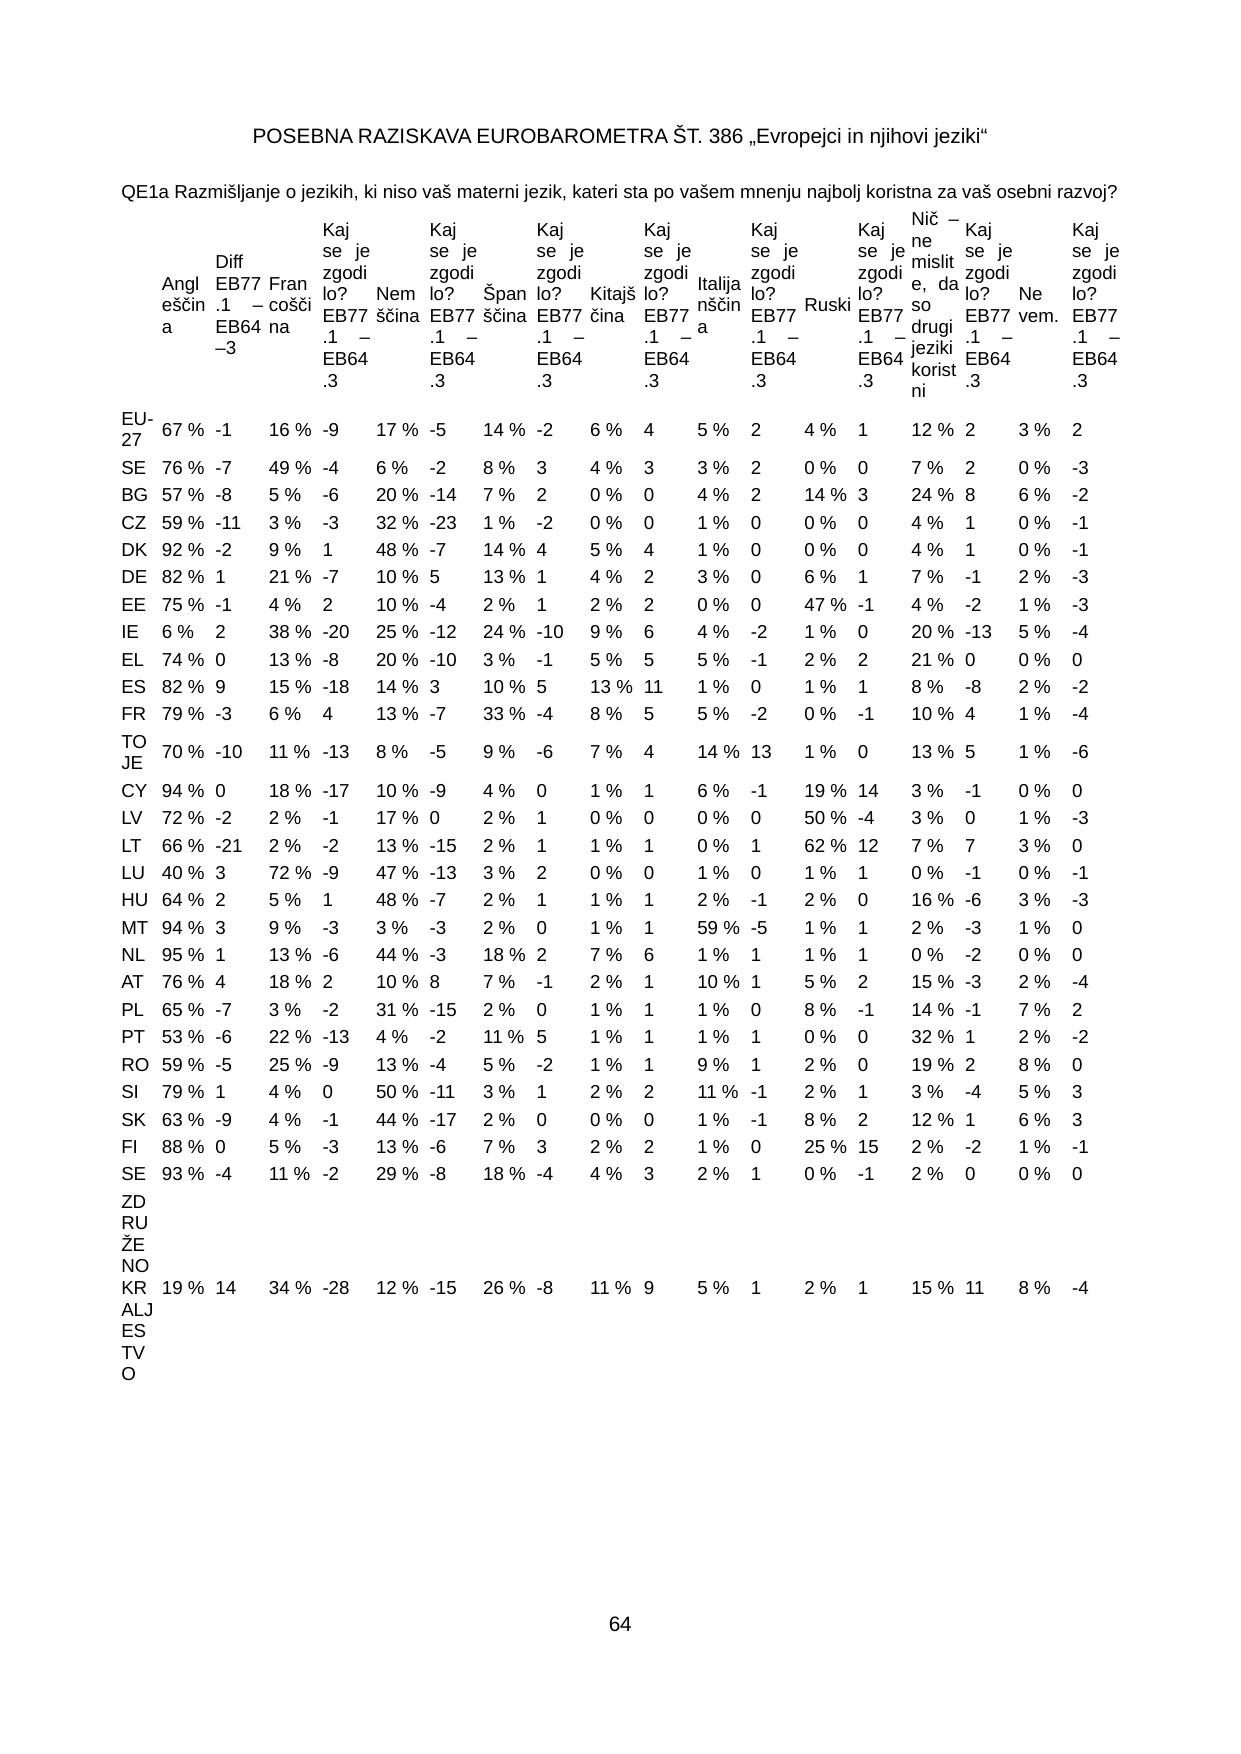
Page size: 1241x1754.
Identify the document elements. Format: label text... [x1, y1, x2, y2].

table_cell —6 [962, 886, 1015, 914]
table_cell —2 [962, 1133, 1015, 1160]
table_cell 2 % [587, 591, 641, 618]
table_cell —3 [426, 941, 480, 968]
table_cell DE [118, 563, 159, 591]
table_cell 95 % [159, 941, 212, 968]
table_cell —15 [426, 996, 480, 1023]
table_cell 12 % [373, 1188, 426, 1387]
table_cell 5 % [694, 700, 748, 728]
table_cell 82 % [159, 563, 212, 591]
table_cell 3 % [1015, 831, 1069, 859]
table_cell 1 [641, 777, 694, 804]
table_cell 0 [855, 618, 908, 646]
table_cell 0 [748, 804, 801, 831]
table_cell 2 % [801, 1051, 855, 1078]
table_cell Diff EB77.1 – EB64–3 [212, 205, 266, 405]
table_cell —1 [962, 777, 1015, 804]
table_cell 3 % [266, 509, 319, 536]
table_cell 0 [748, 509, 801, 536]
table_cell 49 % [266, 454, 319, 481]
table_cell 53 % [159, 1023, 212, 1051]
table_cell 0 [641, 509, 694, 536]
table_cell —17 [319, 777, 373, 804]
table_cell —21 [212, 831, 266, 859]
table_cell —3 [319, 1133, 373, 1160]
table_cell —1 [1069, 509, 1122, 536]
table_cell —1 [534, 646, 587, 673]
table_cell 2 [748, 454, 801, 481]
table_cell 1 [855, 1188, 908, 1387]
table_cell 15 % [266, 673, 319, 700]
table_cell ES [118, 673, 159, 700]
table_cell 0 % [694, 831, 748, 859]
table_cell 3 [855, 481, 908, 508]
table_cell 74 % [159, 646, 212, 673]
table_cell 2 % [480, 804, 533, 831]
table_cell —7 [426, 536, 480, 563]
table_cell 0 [1069, 831, 1122, 859]
table_cell —6 [426, 1133, 480, 1160]
table_cell Francoščina [266, 205, 319, 405]
table_cell 1 % [801, 618, 855, 646]
table_cell 0 % [1015, 536, 1069, 563]
table_cell 8 % [587, 700, 641, 728]
table_cell —4 [1069, 700, 1122, 728]
table_cell 5 % [480, 1051, 533, 1078]
table_cell 70 % [159, 728, 212, 777]
table_cell 1 % [801, 941, 855, 968]
table_cell 12 [855, 831, 908, 859]
table_cell 7 % [480, 969, 533, 996]
table_cell 5 % [587, 536, 641, 563]
table_cell 18 % [266, 969, 319, 996]
table_cell DK [118, 536, 159, 563]
table_cell —2 [319, 996, 373, 1023]
table_cell —1 [962, 859, 1015, 886]
table_cell —2 [212, 536, 266, 563]
table_cell 2 % [908, 1160, 962, 1188]
table_cell 9 [212, 673, 266, 700]
table_cell 6 % [1015, 481, 1069, 508]
table_cell 1 % [587, 886, 641, 914]
table_cell 5 % [1015, 618, 1069, 646]
table_cell 2 % [908, 914, 962, 941]
table_cell 1 [748, 1023, 801, 1051]
table_cell 0 [855, 536, 908, 563]
table_cell 1 [534, 1078, 587, 1105]
table_cell 7 % [587, 728, 641, 777]
table_cell 72 % [159, 804, 212, 831]
table_cell MT [118, 914, 159, 941]
table_cell 10 % [908, 700, 962, 728]
table_cell —2 [534, 405, 587, 454]
table_cell 34 % [266, 1188, 319, 1387]
table_cell 13 % [373, 831, 426, 859]
table_cell 1 [855, 941, 908, 968]
table_cell —8 [426, 1160, 480, 1188]
table_cell —2 [962, 591, 1015, 618]
table_cell 25 % [801, 1133, 855, 1160]
table_cell 1 % [694, 509, 748, 536]
table_cell 3 % [694, 563, 748, 591]
table_cell 0 % [801, 454, 855, 481]
table_cell 2 % [1015, 969, 1069, 996]
table_cell LT [118, 831, 159, 859]
table_cell —5 [748, 914, 801, 941]
table_cell 1 [748, 831, 801, 859]
table_cell 29 % [373, 1160, 426, 1188]
table_cell —3 [962, 969, 1015, 996]
table_cell 5 % [266, 1133, 319, 1160]
table_cell 1 [855, 859, 908, 886]
table_cell 0 [1069, 777, 1122, 804]
table_cell 0 [1069, 1160, 1122, 1188]
table_cell 3 % [266, 996, 319, 1023]
table_cell 13 % [480, 563, 533, 591]
table_cell 0 [748, 673, 801, 700]
table_cell —1 [748, 777, 801, 804]
table_cell 1 [962, 509, 1015, 536]
table_cell 0 [534, 996, 587, 1023]
table_cell 47 % [373, 859, 426, 886]
table_cell 1 [855, 563, 908, 591]
table_cell —1 [748, 1105, 801, 1133]
table_cell 0 [1069, 914, 1122, 941]
table_cell 4 [212, 969, 266, 996]
table_cell —1 [748, 1078, 801, 1105]
table_cell 7 % [480, 1133, 533, 1160]
table_cell —3 [212, 700, 266, 728]
table_cell 6 % [373, 454, 426, 481]
table_cell —3 [319, 914, 373, 941]
table_cell IE [118, 618, 159, 646]
table_cell 2 [641, 1133, 694, 1160]
table_cell 1 % [801, 914, 855, 941]
table_cell 16 % [908, 886, 962, 914]
table_cell 10 % [694, 969, 748, 996]
table_cell —4 [1069, 618, 1122, 646]
table_cell —3 [1069, 454, 1122, 481]
table_cell 2 [1069, 405, 1122, 454]
table_cell —4 [534, 1160, 587, 1188]
table_cell 8 % [908, 673, 962, 700]
table_cell —1 [534, 969, 587, 996]
table_cell 5 [534, 673, 587, 700]
table_cell 1 % [801, 673, 855, 700]
table_cell 11 % [266, 1160, 319, 1188]
table_cell 59 % [159, 509, 212, 536]
table_cell 40 % [159, 859, 212, 886]
table_cell 1 % [694, 1023, 748, 1051]
table_cell SE [118, 1160, 159, 1188]
table_cell 76 % [159, 454, 212, 481]
table_cell 3 % [373, 914, 426, 941]
table_cell 13 % [908, 728, 962, 777]
table_cell 2 [212, 618, 266, 646]
table_cell 2 % [801, 646, 855, 673]
table_cell 4 % [694, 618, 748, 646]
table_cell Kaj se je zgodilo? EB77.1 – EB64.3 [319, 205, 373, 405]
table_cell 0 [748, 996, 801, 1023]
table_cell 1 [641, 996, 694, 1023]
table_cell 1 [319, 536, 373, 563]
table_cell 2 [641, 591, 694, 618]
table_cell 1 % [587, 777, 641, 804]
table_cell —2 [426, 1023, 480, 1051]
table_cell 0 % [1015, 1160, 1069, 1188]
table_cell Kaj se je zgodilo? EB77.1 – EB64.3 [641, 205, 694, 405]
table_cell —2 [748, 618, 801, 646]
table_cell 2 [962, 1051, 1015, 1078]
table_cell 4 % [480, 777, 533, 804]
table_cell 5 % [1015, 1078, 1069, 1105]
table_cell 65 % [159, 996, 212, 1023]
table_cell —13 [319, 1023, 373, 1051]
table_cell SE [118, 454, 159, 481]
table_cell 4 % [373, 1023, 426, 1051]
table_cell 1 [534, 886, 587, 914]
table_cell AT [118, 969, 159, 996]
table_cell 15 % [908, 1188, 962, 1387]
table_cell —7 [212, 996, 266, 1023]
table_cell 6 % [801, 563, 855, 591]
table_cell 2 % [480, 591, 533, 618]
table_cell 0 [426, 804, 480, 831]
table_cell Kaj se je zgodilo? EB77.1 – EB64.3 [1069, 205, 1122, 405]
table_header QE1a Razmišljanje o jezikih, ki niso vaš materni jezik, kateri sta po vašem mnenju najbolj koristna za vaš osebni razvoj? [118, 178, 1122, 205]
table_cell 11 % [266, 728, 319, 777]
table_cell 3 [641, 454, 694, 481]
table_cell 8 [426, 969, 480, 996]
table_cell —13 [962, 618, 1015, 646]
table_cell —1 [855, 591, 908, 618]
table_cell 1 % [587, 914, 641, 941]
table_cell CZ [118, 509, 159, 536]
table_cell 2 % [587, 1133, 641, 1160]
table_cell —2 [534, 509, 587, 536]
table_cell 4 % [266, 1105, 319, 1133]
table_cell 1 % [1015, 591, 1069, 618]
table_cell 13 % [373, 700, 426, 728]
table_cell 79 % [159, 1078, 212, 1105]
table_cell 6 % [159, 618, 212, 646]
table_cell 0 % [801, 700, 855, 728]
table_cell 9 % [266, 914, 319, 941]
table_cell —2 [1069, 481, 1122, 508]
table_cell 2 % [480, 914, 533, 941]
table_cell 7 % [908, 831, 962, 859]
table_cell 1 [212, 1078, 266, 1105]
table_cell —3 [1069, 563, 1122, 591]
table_cell 88 % [159, 1133, 212, 1160]
table_cell 5 % [694, 405, 748, 454]
table_cell —1 [1069, 1133, 1122, 1160]
table_cell 20 % [373, 646, 426, 673]
table_cell PL [118, 996, 159, 1023]
table_cell 25 % [266, 1051, 319, 1078]
table_cell 1 % [694, 996, 748, 1023]
table_cell 2 % [1015, 563, 1069, 591]
table_cell —4 [426, 1051, 480, 1078]
table_cell 0 [534, 1105, 587, 1133]
table_cell 12 % [908, 1105, 962, 1133]
table_cell 14 % [801, 481, 855, 508]
table_cell 2 [962, 405, 1015, 454]
table_cell 3 [641, 1160, 694, 1188]
table_cell 13 % [373, 1051, 426, 1078]
table_cell 0 [319, 1078, 373, 1105]
table_cell 11 % [480, 1023, 533, 1051]
table_cell —2 [962, 941, 1015, 968]
table_cell 2 % [266, 831, 319, 859]
table_cell 3 [426, 673, 480, 700]
table_cell —8 [212, 481, 266, 508]
table_cell —2 [1069, 673, 1122, 700]
table_cell 1 [534, 831, 587, 859]
table_cell 4 % [908, 536, 962, 563]
table_cell —3 [426, 914, 480, 941]
table_cell —14 [426, 481, 480, 508]
table_cell 0 % [1015, 454, 1069, 481]
table_cell —4 [534, 700, 587, 728]
table_cell 3 % [480, 859, 533, 886]
table_cell —9 [319, 405, 373, 454]
table_cell 24 % [908, 481, 962, 508]
table_cell 4 [641, 728, 694, 777]
table_cell 12 % [908, 405, 962, 454]
table_cell —2 [748, 700, 801, 728]
table_cell 0 % [801, 536, 855, 563]
table_cell 16 % [266, 405, 319, 454]
table_cell LU [118, 859, 159, 886]
table_cell 0 % [694, 591, 748, 618]
table_cell BG [118, 481, 159, 508]
table_cell —1 [855, 996, 908, 1023]
table_cell 3 [534, 1133, 587, 1160]
table_cell —5 [426, 728, 480, 777]
table_cell 1 % [694, 941, 748, 968]
table_cell 18 % [266, 777, 319, 804]
table_cell 0 % [1015, 859, 1069, 886]
table_cell 2 [534, 859, 587, 886]
table_cell 9 % [694, 1051, 748, 1078]
table_cell 5 % [694, 646, 748, 673]
table_cell —6 [534, 728, 587, 777]
table_cell 1 [855, 405, 908, 454]
table_cell 0 [748, 1133, 801, 1160]
table_cell 75 % [159, 591, 212, 618]
table_cell —2 [319, 831, 373, 859]
table_cell 0 [962, 804, 1015, 831]
table_cell RO [118, 1051, 159, 1078]
table_cell 0 % [801, 1023, 855, 1051]
table_cell 14 % [694, 728, 748, 777]
table_cell —9 [319, 859, 373, 886]
table_cell 0 [962, 1160, 1015, 1188]
table_cell —5 [426, 405, 480, 454]
table_cell 19 % [159, 1188, 212, 1387]
table_cell 1 [319, 886, 373, 914]
table_cell 0 [534, 777, 587, 804]
table_cell —1 [319, 1105, 373, 1133]
table_cell 1 % [1015, 700, 1069, 728]
table_cell Angleščina [159, 205, 212, 405]
table_cell —4 [962, 1078, 1015, 1105]
table_cell 67 % [159, 405, 212, 454]
table_cell 1 % [694, 859, 748, 886]
table_cell 6 % [587, 405, 641, 454]
table_cell —7 [426, 700, 480, 728]
table_cell 11 [962, 1188, 1015, 1387]
table_cell 2 % [587, 969, 641, 996]
table_cell 4 % [266, 1078, 319, 1105]
table_cell 1 [748, 969, 801, 996]
table_cell 4 [641, 405, 694, 454]
table_cell —8 [534, 1188, 587, 1387]
table_cell 3 [1069, 1078, 1122, 1105]
table_cell 22 % [266, 1023, 319, 1051]
table_cell —2 [1069, 1023, 1122, 1051]
table_cell 7 % [587, 941, 641, 968]
table_cell 5 [426, 563, 480, 591]
table_cell 1 [212, 941, 266, 968]
table_cell 10 % [373, 563, 426, 591]
table_cell —3 [1069, 591, 1122, 618]
table_cell —9 [212, 1105, 266, 1133]
table_cell 13 % [373, 1133, 426, 1160]
table_cell 44 % [373, 941, 426, 968]
table_cell 10 % [373, 591, 426, 618]
table_cell 2 % [694, 886, 748, 914]
table_cell 1 [534, 563, 587, 591]
table_cell 3 [212, 914, 266, 941]
table_cell —5 [212, 1051, 266, 1078]
table_cell —1 [962, 996, 1015, 1023]
table_cell 1 [534, 804, 587, 831]
table_cell 8 % [1015, 1051, 1069, 1078]
table_cell 47 % [801, 591, 855, 618]
table_cell —4 [426, 591, 480, 618]
table_cell 10 % [373, 969, 426, 996]
table_cell 2 [1069, 996, 1122, 1023]
table_cell 2 % [801, 1078, 855, 1105]
table_cell 0 [962, 646, 1015, 673]
table_cell —13 [319, 728, 373, 777]
table_cell 1 % [587, 1051, 641, 1078]
table_cell 0 % [587, 481, 641, 508]
table_cell 4 % [694, 481, 748, 508]
table_cell —13 [426, 859, 480, 886]
table_cell —12 [426, 618, 480, 646]
table_cell LV [118, 804, 159, 831]
table_cell 1 % [1015, 804, 1069, 831]
table_cell 0 % [1015, 646, 1069, 673]
table_cell 31 % [373, 996, 426, 1023]
table_cell 4 % [908, 509, 962, 536]
table_cell —4 [212, 1160, 266, 1188]
table_cell 18 % [480, 1160, 533, 1188]
table_cell 0 [855, 1023, 908, 1051]
table_cell 2 [319, 969, 373, 996]
table_cell Kaj se je zgodilo? EB77.1 – EB64.3 [426, 205, 480, 405]
table_cell 0 [748, 563, 801, 591]
table_cell —6 [319, 481, 373, 508]
table_cell 48 % [373, 536, 426, 563]
table_cell 10 % [480, 673, 533, 700]
table_cell —7 [212, 454, 266, 481]
table_cell 5 [641, 700, 694, 728]
table_cell 50 % [373, 1078, 426, 1105]
table_cell 44 % [373, 1105, 426, 1133]
table_cell 5 % [266, 481, 319, 508]
table_cell 0 [855, 509, 908, 536]
table_cell 2 % [801, 1188, 855, 1387]
table_cell 3 % [908, 1078, 962, 1105]
table_cell 2 [319, 591, 373, 618]
table_cell 1 % [801, 859, 855, 886]
table_cell 2 % [694, 1160, 748, 1188]
table_cell 7 % [908, 563, 962, 591]
table_cell FI [118, 1133, 159, 1160]
table_cell ZDRUŽENO KRALJESTVO [118, 1188, 159, 1387]
table_cell 2 % [480, 831, 533, 859]
table_cell 8 [962, 481, 1015, 508]
table_cell —4 [1069, 1188, 1122, 1387]
table_cell 6 [641, 941, 694, 968]
table_cell —28 [319, 1188, 373, 1387]
table_cell 6 % [266, 700, 319, 728]
table_cell —3 [962, 914, 1015, 941]
table_cell —1 [855, 700, 908, 728]
table_cell 8 % [373, 728, 426, 777]
table_cell SI [118, 1078, 159, 1105]
table_cell 0 [534, 914, 587, 941]
table_cell —1 [748, 646, 801, 673]
table_cell 1 [641, 831, 694, 859]
table_cell 7 % [480, 481, 533, 508]
table_cell —9 [426, 777, 480, 804]
table_cell 14 % [373, 673, 426, 700]
table_cell 59 % [694, 914, 748, 941]
table_cell 0 % [801, 1160, 855, 1188]
table_cell Ne vem. [1015, 205, 1069, 405]
table_cell 33 % [480, 700, 533, 728]
table_cell —8 [319, 646, 373, 673]
table_cell 15 % [908, 969, 962, 996]
table_cell —10 [426, 646, 480, 673]
table_cell 1 [212, 563, 266, 591]
table_cell 0 % [908, 941, 962, 968]
table_cell 66 % [159, 831, 212, 859]
table_cell 5 % [266, 886, 319, 914]
table_cell 4 % [587, 563, 641, 591]
table_cell 4 [319, 700, 373, 728]
table_cell —3 [1069, 804, 1122, 831]
table_cell Kaj se je zgodilo? EB77.1 – EB64.3 [534, 205, 587, 405]
table_cell 72 % [266, 859, 319, 886]
table_cell 57 % [159, 481, 212, 508]
table_cell 5 % [587, 646, 641, 673]
table_cell 1 [641, 1051, 694, 1078]
table_cell [118, 205, 159, 405]
table_cell 2 % [266, 804, 319, 831]
table_cell —8 [962, 673, 1015, 700]
table_cell 2 [855, 646, 908, 673]
table_cell 1 % [694, 673, 748, 700]
table_cell 5 [534, 1023, 587, 1051]
table_cell 1 [855, 673, 908, 700]
table_cell 14 [855, 777, 908, 804]
table_cell 2 [641, 1078, 694, 1105]
table_cell 8 % [480, 454, 533, 481]
table_cell 11 % [587, 1188, 641, 1387]
table_cell —1 [1069, 859, 1122, 886]
table_cell 0 % [908, 859, 962, 886]
table_cell —11 [426, 1078, 480, 1105]
table_cell —10 [534, 618, 587, 646]
table_cell 25 % [373, 618, 426, 646]
table_cell 1 [748, 1160, 801, 1188]
table_cell —15 [426, 1188, 480, 1387]
table_cell 0 [641, 859, 694, 886]
table_cell 1 [748, 1051, 801, 1078]
table_cell 3 % [908, 777, 962, 804]
table_cell 1 % [694, 1133, 748, 1160]
table_cell 4 % [908, 591, 962, 618]
table_cell 1 [748, 941, 801, 968]
table_cell 2 [855, 1105, 908, 1133]
table_cell 38 % [266, 618, 319, 646]
table_cell EE [118, 591, 159, 618]
table_cell 3 [212, 859, 266, 886]
table_cell —1 [962, 563, 1015, 591]
table_cell Nič – ne mislite, da so drugi jeziki koristni [908, 205, 962, 405]
table_cell 0 [748, 536, 801, 563]
table_cell 1 [748, 1188, 801, 1387]
table_cell Italijanščina [694, 205, 748, 405]
table_cell 20 % [373, 481, 426, 508]
table_cell —4 [319, 454, 373, 481]
table_cell 8 % [1015, 1188, 1069, 1387]
table_cell 4 [641, 536, 694, 563]
table_cell —18 [319, 673, 373, 700]
table_cell 1 % [1015, 728, 1069, 777]
table_cell Kaj se je zgodilo? EB77.1 – EB64.3 [855, 205, 908, 405]
table_cell 6 % [694, 777, 748, 804]
table_cell 1 [641, 1023, 694, 1051]
table_cell —1 [748, 886, 801, 914]
table_cell 0 % [1015, 509, 1069, 536]
table_cell 24 % [480, 618, 533, 646]
table_cell NL [118, 941, 159, 968]
table_cell 94 % [159, 914, 212, 941]
table_cell 1 [641, 914, 694, 941]
table_cell 1 % [587, 1023, 641, 1051]
table_cell 1 % [694, 536, 748, 563]
table_cell 11 % [694, 1078, 748, 1105]
table_cell 2 [748, 405, 801, 454]
table_cell 4 % [587, 454, 641, 481]
table_cell —1 [319, 804, 373, 831]
table_cell 1 % [1015, 1133, 1069, 1160]
table_cell —11 [212, 509, 266, 536]
table_cell —4 [855, 804, 908, 831]
table_cell 0 [641, 1105, 694, 1133]
table_cell 0 % [1015, 777, 1069, 804]
table_cell 8 % [801, 996, 855, 1023]
table_cell 2 % [908, 1133, 962, 1160]
table_cell 63 % [159, 1105, 212, 1133]
table_cell 1 [534, 591, 587, 618]
table_cell 14 % [480, 536, 533, 563]
table_cell 5 % [694, 1188, 748, 1387]
table_cell 5 [962, 728, 1015, 777]
table_cell HU [118, 886, 159, 914]
table_cell 5 % [801, 969, 855, 996]
table_cell 6 [641, 618, 694, 646]
table_cell —23 [426, 509, 480, 536]
table_cell FR [118, 700, 159, 728]
table_cell 26 % [480, 1188, 533, 1387]
table_cell —10 [212, 728, 266, 777]
table_cell 4 [534, 536, 587, 563]
table_cell 5 [641, 646, 694, 673]
table_cell 0 % [587, 509, 641, 536]
table_cell Kitajščina [587, 205, 641, 405]
table_cell —9 [319, 1051, 373, 1078]
table_cell 0 % [694, 804, 748, 831]
table_cell 2 % [801, 886, 855, 914]
table_cell Španščina [480, 205, 533, 405]
table_cell 93 % [159, 1160, 212, 1188]
table_cell 11 [641, 673, 694, 700]
table_cell 15 [855, 1133, 908, 1160]
table_cell —3 [1069, 886, 1122, 914]
table_cell 3 % [908, 804, 962, 831]
table_cell —3 [319, 509, 373, 536]
table_cell 0 [855, 454, 908, 481]
table_cell 32 % [908, 1023, 962, 1051]
table_cell 2 % [480, 996, 533, 1023]
table_cell Kaj se je zgodilo? EB77.1 – EB64.3 [748, 205, 801, 405]
table_cell —7 [426, 886, 480, 914]
table_cell 0 [212, 777, 266, 804]
table_cell Ruski [801, 205, 855, 405]
table_cell 0 [1069, 941, 1122, 968]
table_cell —17 [426, 1105, 480, 1133]
table_cell 9 % [587, 618, 641, 646]
table_cell 2 % [1015, 673, 1069, 700]
table_cell 1 [641, 969, 694, 996]
table_cell 13 % [587, 673, 641, 700]
table_cell 0 [748, 859, 801, 886]
table_cell 8 % [801, 1105, 855, 1133]
table_cell 59 % [159, 1051, 212, 1078]
table_cell —1 [1069, 536, 1122, 563]
table_cell 17 % [373, 405, 426, 454]
table_cell 4 % [587, 1160, 641, 1188]
table_cell —2 [426, 454, 480, 481]
table_cell 2 [534, 941, 587, 968]
table_cell 0 [1069, 1051, 1122, 1078]
table_cell 3 % [694, 454, 748, 481]
table_cell Nemščina [373, 205, 426, 405]
table_cell 3 [534, 454, 587, 481]
table_cell 1 % [1015, 914, 1069, 941]
table_cell 2 % [1015, 1023, 1069, 1051]
table_cell 21 % [266, 563, 319, 591]
table_cell 21 % [908, 646, 962, 673]
table_cell 20 % [908, 618, 962, 646]
table_cell 1 [855, 1078, 908, 1105]
table_cell 1 % [480, 509, 533, 536]
table_cell 1 % [587, 831, 641, 859]
table_cell —1 [212, 405, 266, 454]
table_cell 9 [641, 1188, 694, 1387]
table_cell 2 [212, 886, 266, 914]
table_cell 0 [212, 646, 266, 673]
table_cell 14 [212, 1188, 266, 1387]
table_cell 2 [962, 454, 1015, 481]
table_cell 4 % [801, 405, 855, 454]
table_cell 0 % [587, 1105, 641, 1133]
table_cell —2 [212, 804, 266, 831]
table_cell 14 % [480, 405, 533, 454]
table_cell 1 % [694, 1105, 748, 1133]
table_cell 2 [641, 563, 694, 591]
table_cell 0 [1069, 646, 1122, 673]
table_cell 0 % [587, 804, 641, 831]
table_cell 0 [855, 728, 908, 777]
table_cell 9 % [266, 536, 319, 563]
table_cell 0 [212, 1133, 266, 1160]
table_cell —1 [855, 1160, 908, 1188]
table_cell 0 % [587, 859, 641, 886]
table_cell 0 [641, 804, 694, 831]
table_cell —1 [212, 591, 266, 618]
table_cell 19 % [908, 1051, 962, 1078]
table_cell PT [118, 1023, 159, 1051]
table_cell CY [118, 777, 159, 804]
table_cell 19 % [801, 777, 855, 804]
table_cell 1 [641, 886, 694, 914]
table_cell 1 [962, 536, 1015, 563]
table_cell 1 [855, 914, 908, 941]
table_cell 50 % [801, 804, 855, 831]
table_cell 62 % [801, 831, 855, 859]
table_cell —7 [319, 563, 373, 591]
table_cell —15 [426, 831, 480, 859]
table_cell 13 % [266, 646, 319, 673]
table_cell 64 % [159, 886, 212, 914]
table_cell 1 [962, 1023, 1015, 1051]
table_cell 2 [748, 481, 801, 508]
table_cell 0 [855, 886, 908, 914]
table_cell 94 % [159, 777, 212, 804]
table_cell —4 [1069, 969, 1122, 996]
table_cell 18 % [480, 941, 533, 968]
table_cell —6 [1069, 728, 1122, 777]
table_cell 1 % [587, 996, 641, 1023]
table_cell 3 % [1015, 405, 1069, 454]
table_cell SK [118, 1105, 159, 1133]
table_cell 4 % [266, 591, 319, 618]
table_cell 2 % [480, 886, 533, 914]
table_cell 82 % [159, 673, 212, 700]
table_cell 7 [962, 831, 1015, 859]
table_cell 0 [855, 1051, 908, 1078]
table_cell —6 [319, 941, 373, 968]
table_cell 2 % [480, 1105, 533, 1133]
table_cell EL [118, 646, 159, 673]
table_cell 3 % [480, 646, 533, 673]
table_cell —6 [212, 1023, 266, 1051]
table_cell 17 % [373, 804, 426, 831]
table_cell 9 % [480, 728, 533, 777]
table_cell 2 [534, 481, 587, 508]
table_cell 48 % [373, 886, 426, 914]
table_cell 2 % [587, 1078, 641, 1105]
table_cell TO JE [118, 728, 159, 777]
table_cell 2 [855, 969, 908, 996]
table_cell 0 [748, 591, 801, 618]
table_cell 1 % [801, 728, 855, 777]
table_cell 10 % [373, 777, 426, 804]
table_cell 7 % [908, 454, 962, 481]
table_cell 3 % [1015, 886, 1069, 914]
table_cell EU-27 [118, 405, 159, 454]
table_cell 14 % [908, 996, 962, 1023]
table_cell —2 [319, 1160, 373, 1188]
table_cell 92 % [159, 536, 212, 563]
table_cell Kaj se je zgodilo? EB77.1 – EB64.3 [962, 205, 1015, 405]
table_cell 76 % [159, 969, 212, 996]
table_cell —2 [534, 1051, 587, 1078]
table_cell 0 % [1015, 941, 1069, 968]
table_cell 13 [748, 728, 801, 777]
table_cell 13 % [266, 941, 319, 968]
table_cell 79 % [159, 700, 212, 728]
table_cell —20 [319, 618, 373, 646]
table_cell 0 [641, 481, 694, 508]
table_cell 6 % [1015, 1105, 1069, 1133]
table_cell 3 % [480, 1078, 533, 1105]
table_cell 7 % [1015, 996, 1069, 1023]
table_cell 0 % [801, 509, 855, 536]
table_cell 32 % [373, 509, 426, 536]
table_cell 3 [1069, 1105, 1122, 1133]
table_cell 1 [962, 1105, 1015, 1133]
table_cell 4 [962, 700, 1015, 728]
